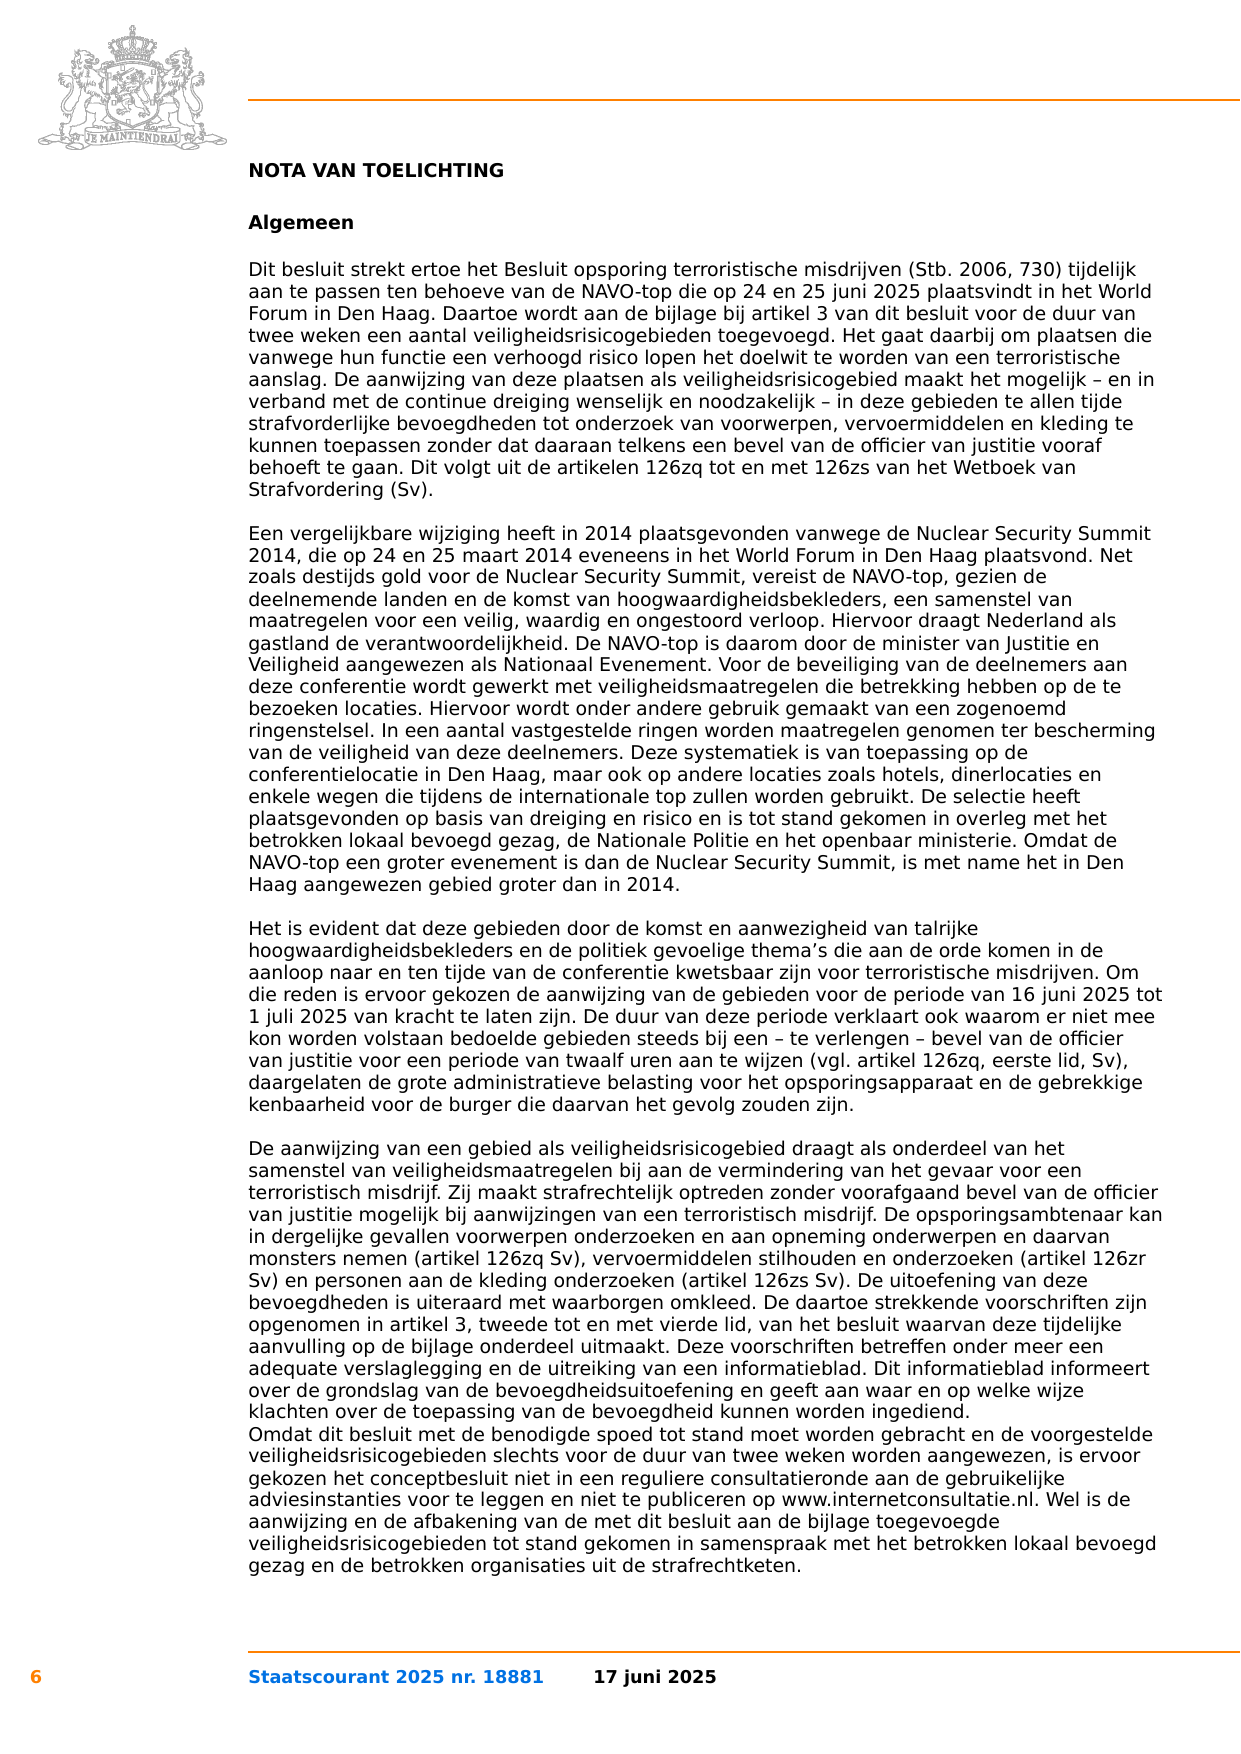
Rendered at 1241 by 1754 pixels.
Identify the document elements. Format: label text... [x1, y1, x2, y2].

subtitle NOTA VAN TOELICHTING [248, 160, 1163, 182]
text Omdat dit besluit met de benodigde spoed tot stand moet worden gebracht en de voorgestelde veiligheidsrisicogebieden slechts voor de duur van twee weken worden aangewezen, is ervoor gekozen het conceptbesluit niet in een reguliere consultatieronde aan de gebruikelijke adviesinstanties voor te leggen en niet te publiceren op www.internetconsultatie.nl. Wel is de aanwijzing en de afbakening van de met dit besluit aan de bijlage toegevoegde veiligheidsrisicogebieden tot stand gekomen in samenspraak met het betrokken lokaal bevoegd gezag en de betrokken organisaties uit de strafrechtketen. [248, 1423, 1163, 1577]
subtitle Algemeen [248, 212, 1163, 234]
text Een vergelijkbare wijziging heeft in 2014 plaatsgevonden vanwege de Nuclear Security Summit 2014, die op 24 en 25 maart 2014 eveneens in het World Forum in Den Haag plaatsvond. Net zoals destijds gold voor de Nuclear Security Summit, vereist de NAVO-top, gezien de deelnemende landen en de komst van hoogwaardigheidsbekleders, een samenstel van maatregelen voor een veilig, waardig en ongestoord verloop. Hiervoor draagt Nederland als gastland de verantwoordelijkheid. De NAVO-top is daarom door de minister van Justitie en Veiligheid aangewezen als Nationaal Evenement. Voor de beveiliging van de deelnemers aan deze conferentie wordt gewerkt met veiligheidsmaatregelen die betrekking hebben op de te bezoeken locaties. Hiervoor wordt onder andere gebruik gemaakt van een zogenoemd ringenstelsel. In een aantal vastgestelde ringen worden maatregelen genomen ter bescherming van de veiligheid van deze deelnemers. Deze systematiek is van toepassing op de conferentielocatie in Den Haag, maar ook op andere locaties zoals hotels, dinerlocaties en enkele wegen die tijdens de internationale top zullen worden gebruikt. De selectie heeft plaatsgevonden op basis van dreiging en risico en is tot stand gekomen in overleg met het betrokken lokaal bevoegd gezag, de Nationale Politie en het openbaar ministerie. Omdat de NAVO-top een groter evenement is dan de Nuclear Security Summit, is met name het in Den Haag aangewezen gebied groter dan in 2014. [248, 522, 1163, 896]
text Het is evident dat deze gebieden door de komst en aanwezigheid van talrijke hoogwaardigheidsbekleders en de politiek gevoelige thema’s die aan de orde komen in de aanloop naar en ten tijde van de conferentie kwetsbaar zijn voor terroristische misdrijven. Om die reden is ervoor gekozen de aanwijzing van de gebieden voor de periode van 16 juni 2025 tot 1 juli 2025 van kracht te laten zijn. De duur van deze periode verklaart ook waarom er niet mee kon worden volstaan bedoelde gebieden steeds bij een – te verlengen – bevel van de officier van justitie voor een periode van twaalf uren aan te wijzen (vgl. artikel 126zq, eerste lid, Sv), daargelaten de grote administratieve belasting voor het opsporingsapparaat en de gebrekkige kenbaarheid voor de burger die daarvan het gevolg zouden zijn. [248, 918, 1163, 1116]
text Dit besluit strekt ertoe het Besluit opsporing terroristische misdrijven (Stb. 2006, 730) tijdelijk aan te passen ten behoeve van de NAVO-top die op 24 en 25 juni 2025 plaatsvindt in het World Forum in Den Haag. Daartoe wordt aan de bijlage bij artikel 3 van dit besluit voor de duur van twee weken een aantal veiligheidsrisicogebieden toegevoegd. Het gaat daarbij om plaatsen die vanwege hun functie een verhoogd risico lopen het doelwit te worden van een terroristische aanslag. De aanwijzing van deze plaatsen als veiligheidsrisicogebied maakt het mogelijk – en in verband met de continue dreiging wenselijk en noodzakelijk – in deze gebieden te allen tijde strafvorderlijke bevoegdheden tot onderzoek van voorwerpen, vervoermiddelen en kleding te kunnen toepassen zonder dat daaraan telkens een bevel van de officier van justitie vooraf behoeft te gaan. Dit volgt uit de artikelen 126zq tot en met 126zs van het Wetboek van Strafvordering (Sv). [248, 259, 1163, 501]
picture [38, 25, 227, 150]
text De aanwijzing van een gebied als veiligheidsrisicogebied draagt als onderdeel van het samenstel van veiligheidsmaatregelen bij aan de vermindering van het gevaar voor een terroristisch misdrijf. Zij maakt strafrechtelijk optreden zonder voorafgaand bevel van de officier van justitie mogelijk bij aanwijzingen van een terroristisch misdrijf. De opsporingsambtenaar kan in dergelijke gevallen voorwerpen onderzoeken en aan opneming onderwerpen en daarvan monsters nemen (artikel 126zq Sv), vervoermiddelen stilhouden en onderzoeken (artikel 126zr Sv) en personen aan de kleding onderzoeken (artikel 126zs Sv). De uitoefening van deze bevoegdheden is uiteraard met waarborgen omkleed. De daartoe strekkende voorschriften zijn opgenomen in artikel 3, tweede tot en met vierde lid, van het besluit waarvan deze tijdelijke aanvulling op de bijlage onderdeel uitmaakt. Deze voorschriften betreffen onder meer een adequate verslaglegging en de uitreiking van een informatieblad. Dit informatieblad informeert over de grondslag van de bevoegdheidsuitoefening en geeft aan waar en op welke wijze klachten over de toepassing van de bevoegdheid kunnen worden ingediend. [248, 1138, 1163, 1423]
